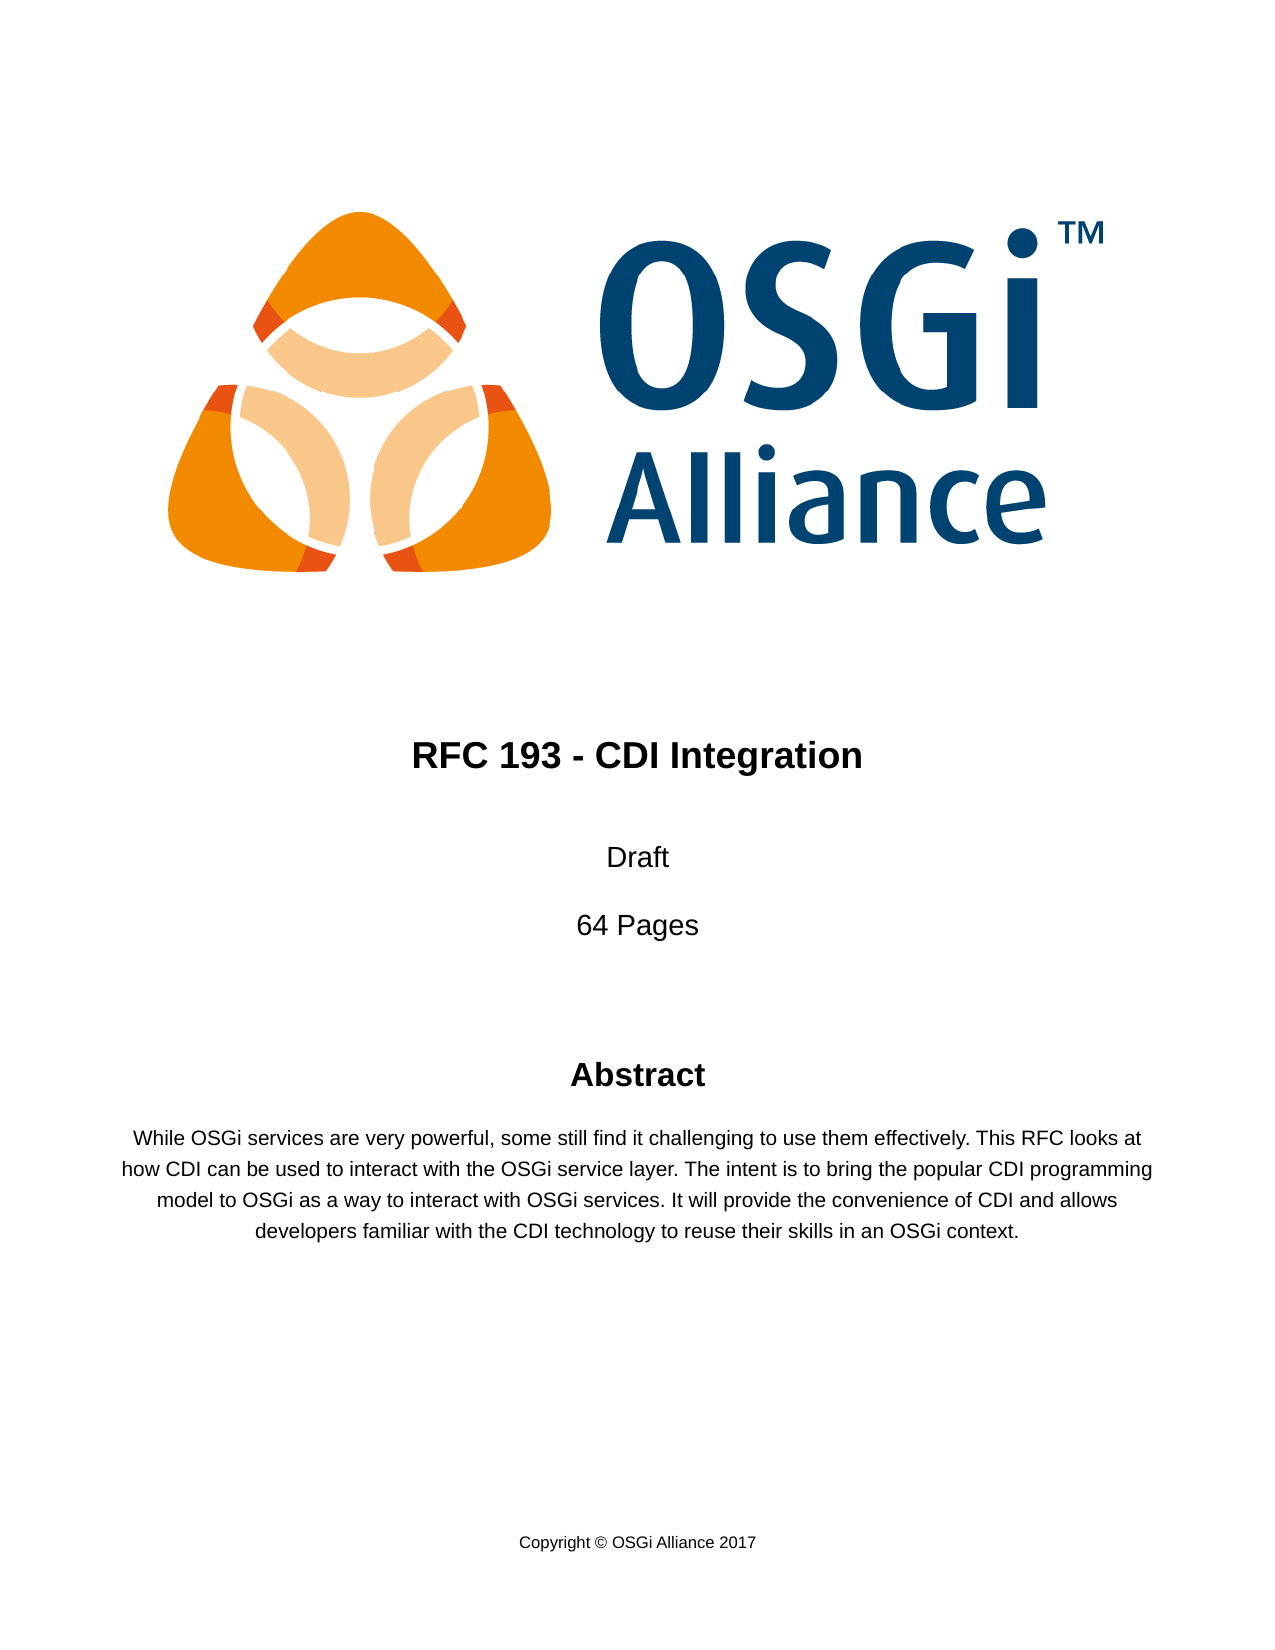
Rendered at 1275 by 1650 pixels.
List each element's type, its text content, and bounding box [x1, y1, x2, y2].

text While OSGi services are very powerful, some still find it challenging to use them effectively. This RFC looks at how CDI can be used to interact with the OSGi service layer. The intent is to bring the popular CDI programming model to OSGi as a way to interact with OSGi services. It will provide the convenience of CDI and allows developers familiar with the CDI technology to reuse their skills in an OSGi context. [112, 1118, 1162, 1243]
picture [112, 158, 1163, 626]
title Draft 64 Pages [112, 841, 1162, 941]
text Abstract [112, 1055, 1162, 1093]
title RFC 193 - CDI Integration [112, 733, 1162, 776]
